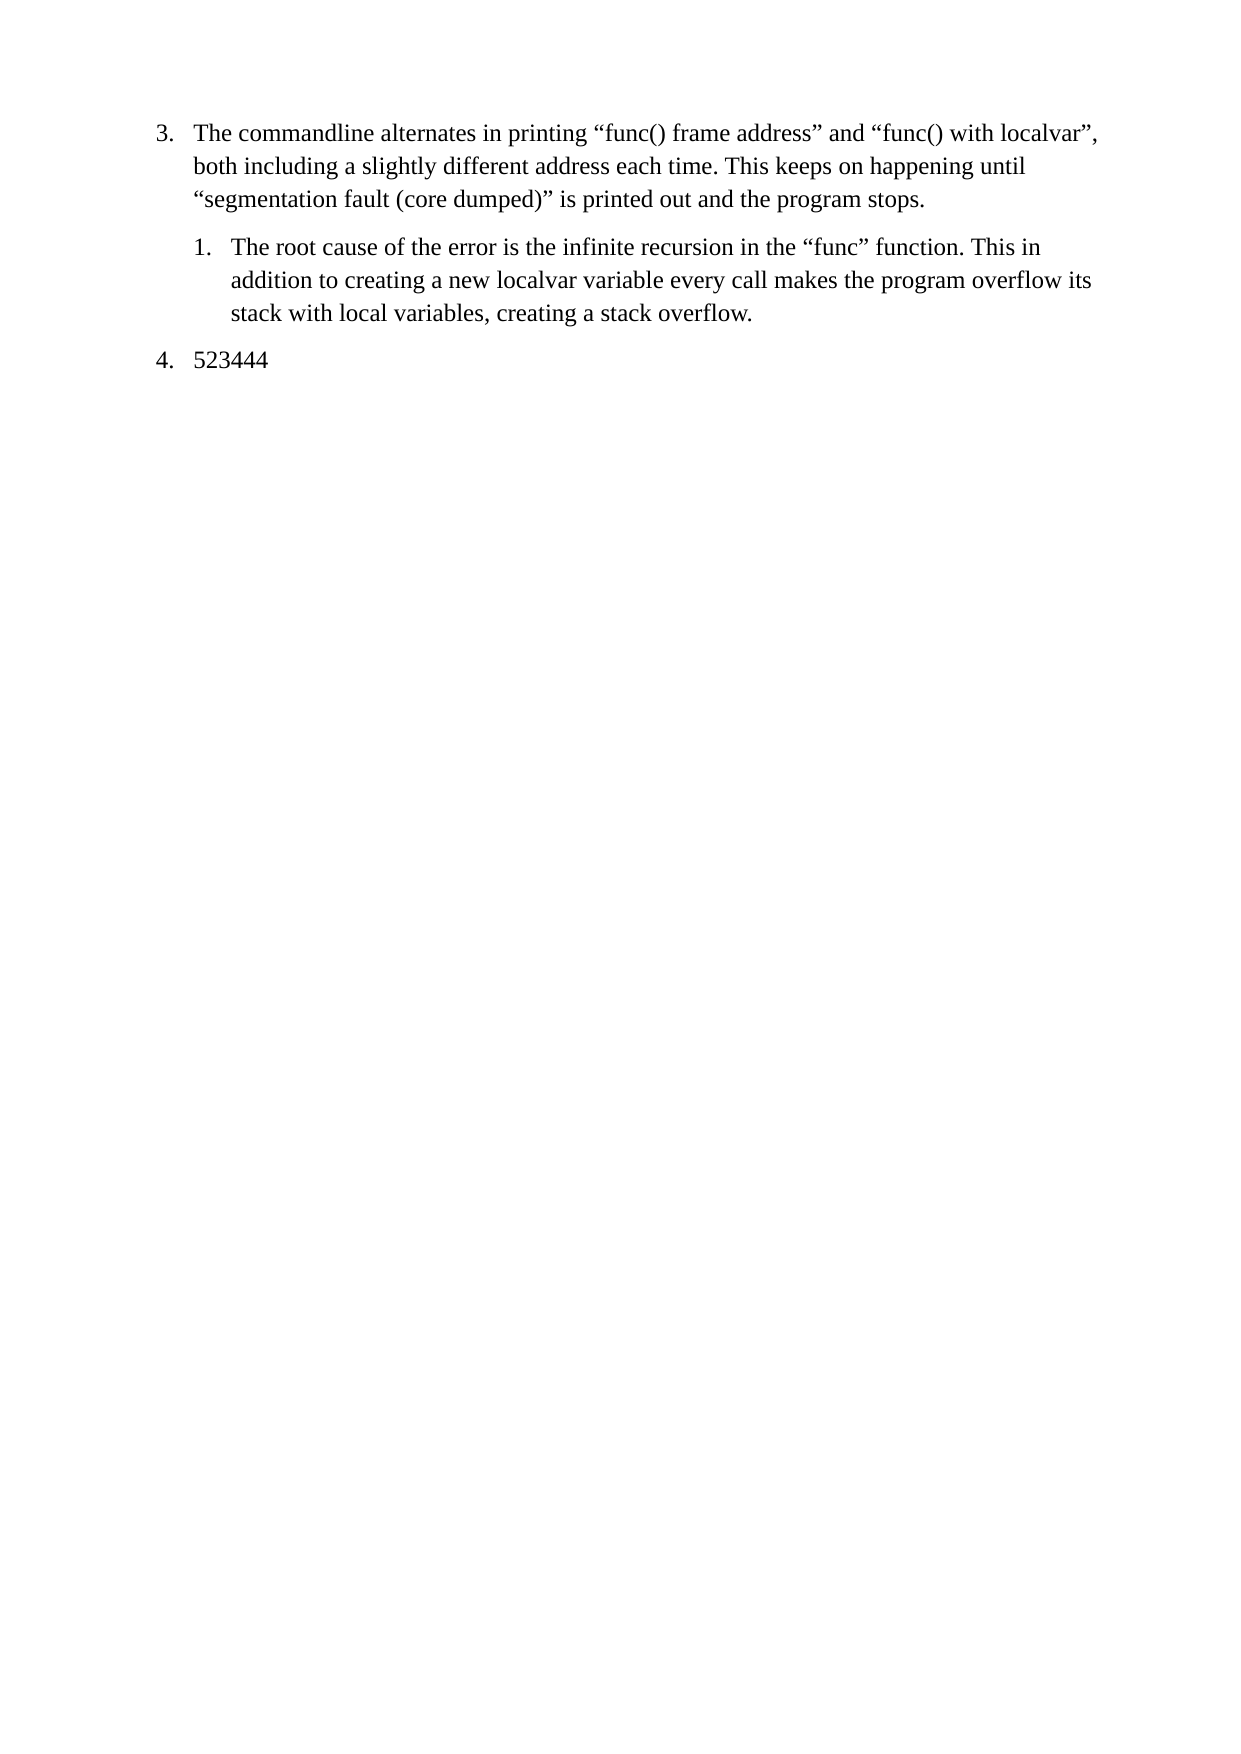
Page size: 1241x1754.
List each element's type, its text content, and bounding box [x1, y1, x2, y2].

list 523444 [156, 345, 1122, 374]
list The commandline alternates in printing “func() frame address” and “func() with localvar”, both including a slightly different address each time. This keeps on happening until “segmentation fault (core dumped)” is printed out and the program stops. [156, 118, 1122, 213]
list The root cause of the error is the infinite recursion in the “func” function. This in addition to creating a new localvar variable every call makes the program overflow its stack with local variables, creating a stack overflow. [193, 232, 1122, 327]
